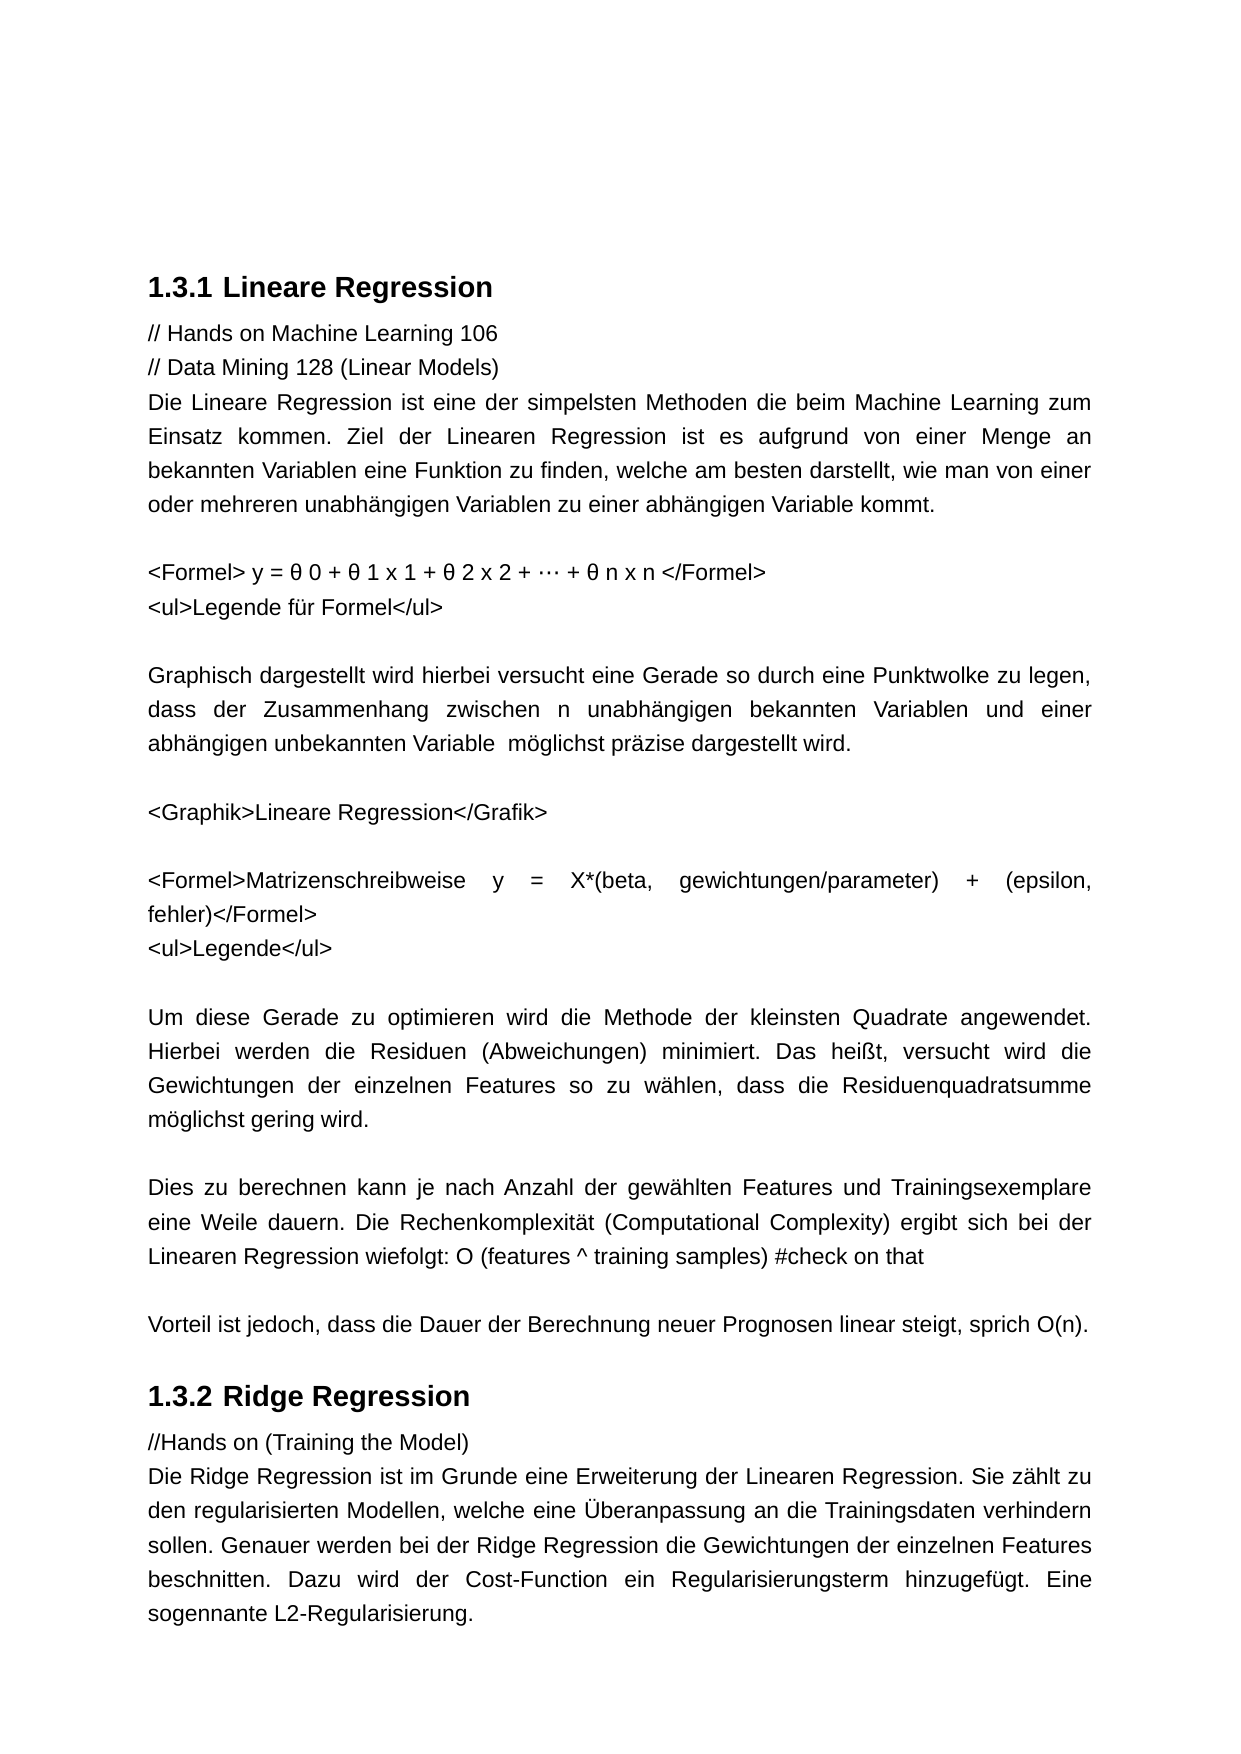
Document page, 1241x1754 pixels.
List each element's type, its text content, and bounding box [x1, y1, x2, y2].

text <Formel> y = θ 0 + θ 1 x 1 + θ 2 x 2 + ⋯ + θ n x n </Formel> [148, 559, 1092, 586]
text Um diese Gerade zu optimieren wird die Methode der kleinsten Quadrate angewendet. Hierbei werden die Residuen (Abweichungen) minimiert. Das heißt, versucht wird die Gewichtungen der einzelnen Features so zu wählen, dass die Residuenquadratsumme möglichst gering wird. [148, 1003, 1092, 1132]
text // Hands on Machine Learning 106 [148, 320, 1092, 347]
text <ul>Legende für Formel</ul> [148, 593, 1092, 620]
text // Data Mining 128 (Linear Models) [148, 354, 1092, 381]
text Die Ridge Regression ist im Grunde eine Erweiterung der Linearen Regression. Sie zählt zu den regularisierten Modellen, welche eine Überanpassung an die Trainingsdaten verhindern sollen. Genauer werden bei der Ridge Regression die Gewichtungen der einzelnen Features beschnitten. Dazu wird der Cost-Function ein Regularisierungsterm hinzugefügt. Eine sogennante L2-Regularisierung. [148, 1463, 1092, 1626]
text <Formel>Matrizenschreibweise y = X*(beta, gewichtungen/parameter) + (epsilon, fehler)</Formel> [148, 867, 1092, 927]
text Dies zu berechnen kann je nach Anzahl der gewählten Features und Trainingsexemplare eine Weile dauern. Die Rechenkomplexität (Computational Complexity) ergibt sich bei der Linearen Regression wiefolgt: O (features ^ training samples) #check on that [148, 1174, 1092, 1269]
text <ul>Legende</ul> [148, 935, 1092, 962]
text Die Lineare Regression ist eine der simpelsten Methoden die beim Machine Learning zum Einsatz kommen. Ziel der Linearen Regression ist es aufgrund von einer Menge an bekannten Variablen eine Funktion zu finden, welche am besten darstellt, wie man von einer oder mehreren unabhängigen Variablen zu einer abhängigen Variable kommt. [148, 388, 1092, 517]
text //Hands on (Training the Model) [148, 1429, 1092, 1456]
text <Graphik>Lineare Regression</Grafik> [148, 798, 1092, 825]
subtitle Lineare Regression [148, 270, 1092, 304]
text Graphisch dargestellt wird hierbei versucht eine Gerade so durch eine Punktwolke zu legen, dass der Zusammenhang zwischen n unabhängigen bekannten Variablen und einer abhängigen unbekannten Variable möglichst präzise dargestellt wird. [148, 662, 1092, 757]
subtitle Ridge Regression [148, 1379, 1092, 1413]
text Vorteil ist jedoch, dass die Dauer der Berechnung neuer Prognosen linear steigt, sprich O(n). [148, 1311, 1092, 1337]
